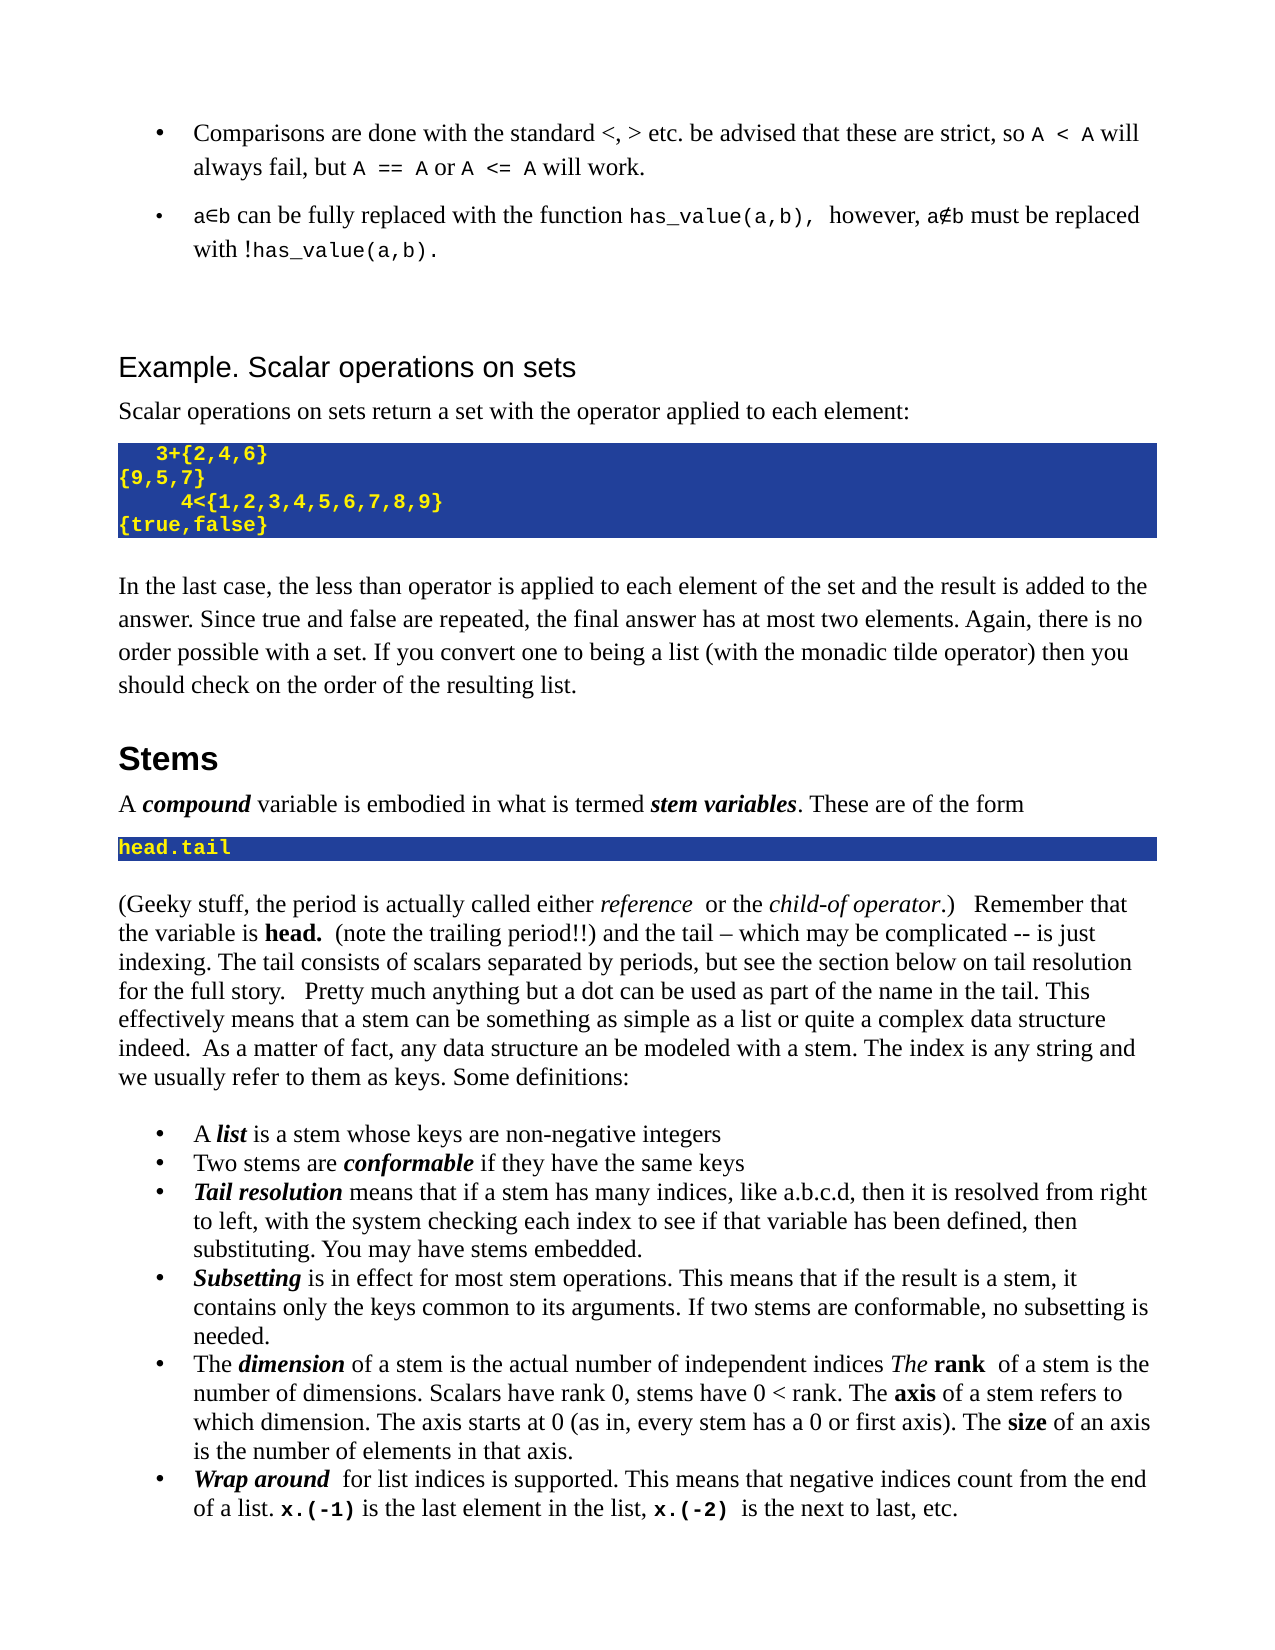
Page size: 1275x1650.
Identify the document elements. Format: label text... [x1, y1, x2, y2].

text 4<{1,2,3,4,5,6,7,8,9} [118, 491, 1157, 514]
list Subsetting is in effect for most stem operations. This means that if the result is a stem, it contains only the keys common to its arguments. If two stems are conformable, no subsetting is needed. [156, 1263, 1157, 1349]
list Wrap around for list indices is supported. This means that negative indices count from the end of a list. x.(-1) is the last element in the list, x.(-2) is the next to last, etc. [156, 1464, 1157, 1523]
list a∈b can be fully replaced with the function has_value(a,b), however, a∉b must be replaced with !has_value(a,b). [156, 201, 1157, 264]
list A list is a stem whose keys are non-negative integers [156, 1119, 1157, 1148]
list The dimension of a stem is the actual number of independent indices The rank of a stem is the number of dimensions. Scalars have rank 0, stems have 0 < rank. The axis of a stem refers to which dimension. The axis starts at 0 (as in, every stem has a 0 or first axis). The size of an axis is the number of elements in that axis. [156, 1349, 1157, 1464]
text {true,false} [118, 514, 1157, 538]
list Comparisons are done with the standard <, > etc. be advised that these are strict, so A < A will always fail, but A == A or A <= A will work. [156, 118, 1157, 182]
text In the last case, the less than operator is applied to each element of the set and the result is added to the answer. Since true and false are repeated, the final answer has at most two elements. Again, there is no order possible with a set. If you convert one to being a list (with the monadic tilde operator) then you should check on the order of the resulting list. [118, 538, 1157, 699]
text {9,5,7} [118, 467, 1157, 491]
subtitle Example. Scalar operations on sets [118, 350, 1157, 383]
text (Geeky stuff, the period is actually called either reference or the child-of operator.) Remember that the variable is head. (note the trailing period!!) and the tail – which may be complicated -- is just indexing. The tail consists of scalars separated by periods, but see the section below on tail resolution for the full story. Pretty much anything but a dot can be used as part of the name in the tail. This effectively means that a stem can be something as simple as a list or quite a complex data structure indeed. As a matter of fact, any data structure an be modeled with a stem. The index is any string and we usually refer to them as keys. Some definitions: [118, 861, 1157, 1119]
text head.tail [118, 837, 1157, 861]
list Two stems are conformable if they have the same keys [156, 1148, 1157, 1177]
text 3+{2,4,6} [118, 443, 1157, 467]
text A compound variable is embodied in what is termed stem variables. These are of the form [118, 789, 1157, 818]
subtitle Stems [118, 738, 1157, 777]
list Tail resolution means that if a stem has many indices, like a.b.c.d, then it is resolved from right to left, with the system checking each index to see if that variable has been defined, then substituting. You may have stems embedded. [156, 1177, 1157, 1263]
text Scalar operations on sets return a set with the operator applied to each element: [118, 396, 1157, 424]
